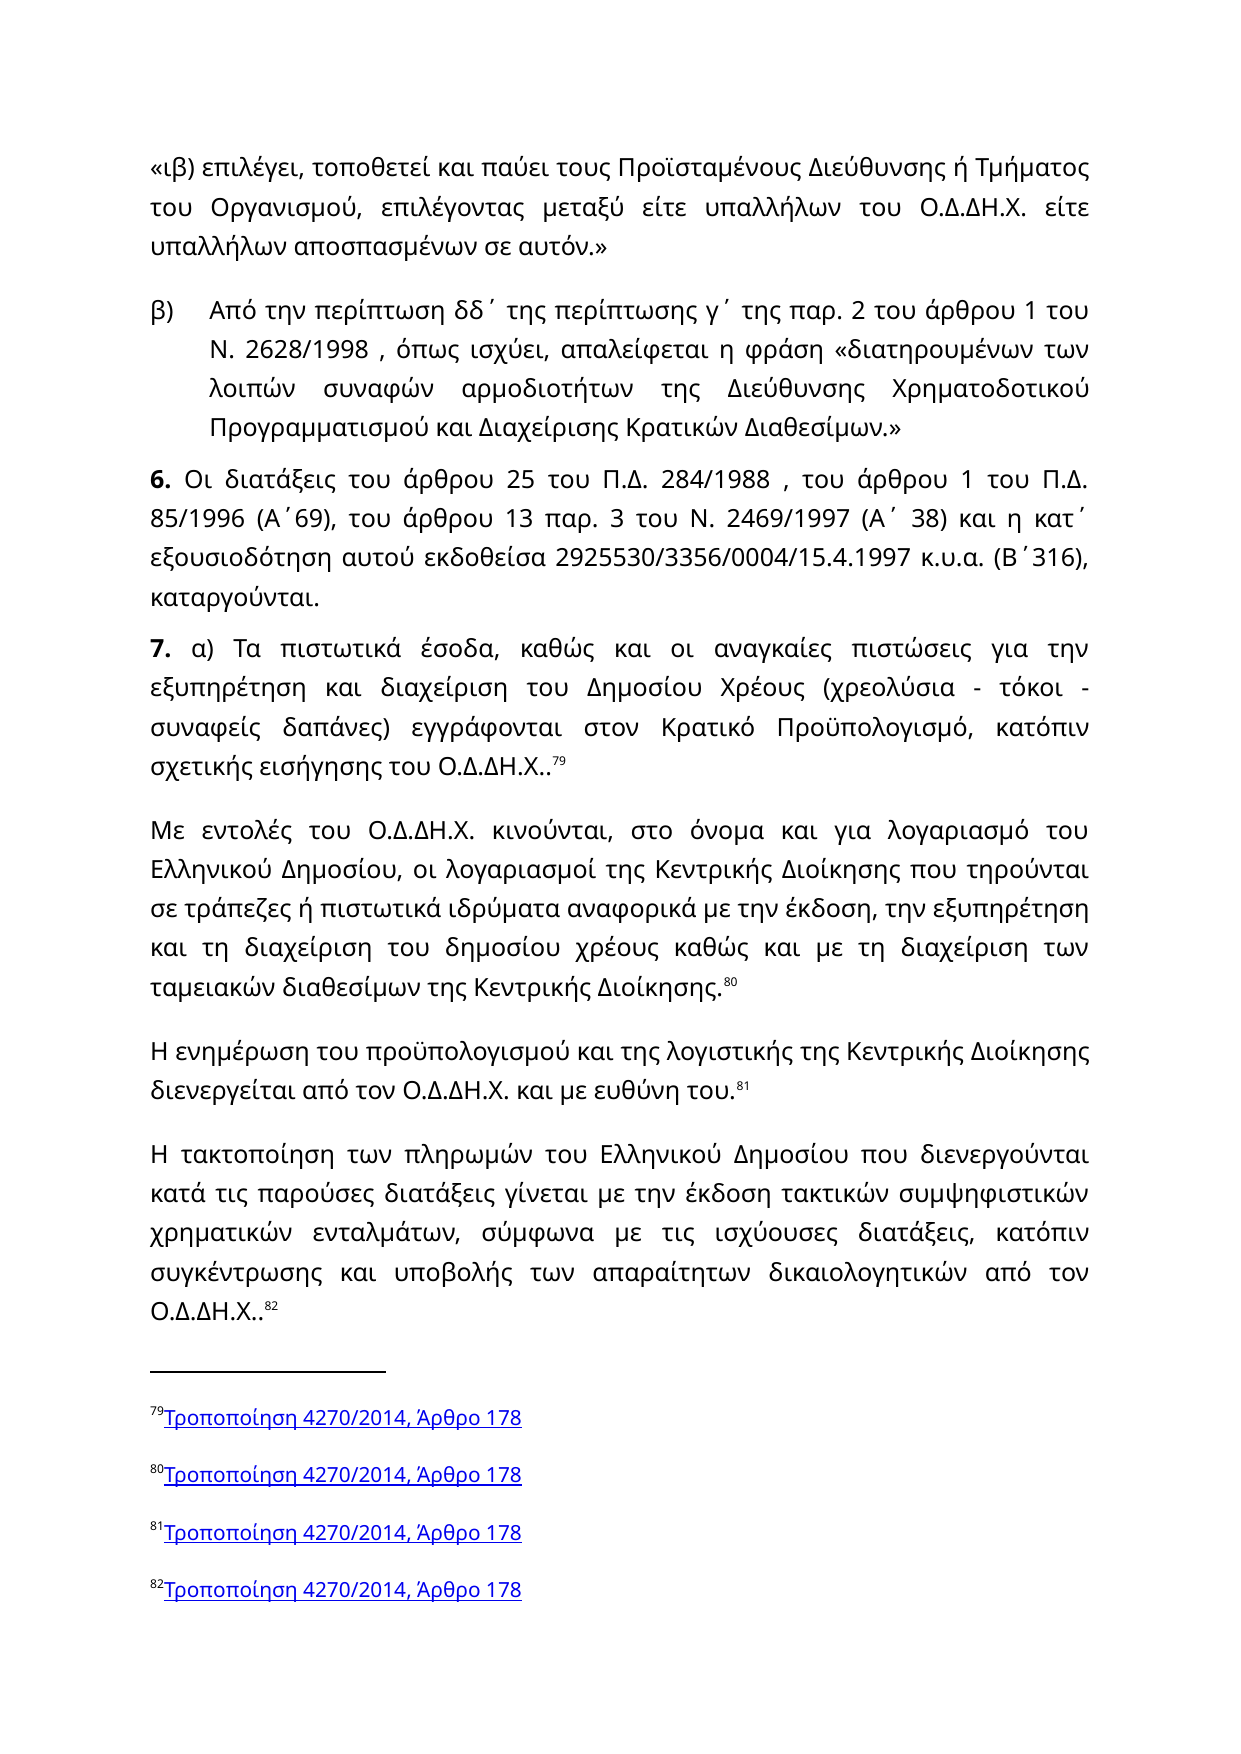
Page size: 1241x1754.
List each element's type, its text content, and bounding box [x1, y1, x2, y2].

list β) Από την περίπτωση δδ΄ της περίπτωσης γ΄ της παρ. 2 του άρθρου 1 του Ν. 2628/1998 , όπως ισχύει, απαλείφεται η φράση «διατηρουμένων των λοιπών συναφών αρμοδιοτήτων της Διεύθυνσης Χρηματοδοτικού Προγραμματισμού και Διαχείρισης Κρατικών Διαθεσίμων.» [150, 292, 1090, 444]
text Με εντολές του Ο.Δ.ΔΗ.Χ. κινούνται, στο όνομα και για λογαριασμό του Ελληνικού Δημοσίου, οι λογαριασμοί της Κεντρικής Διοίκησης που τηρούνται σε τράπεζες ή πιστωτικά ιδρύματα αναφορικά με την έκδοση, την εξυπηρέτηση και τη διαχείριση του δημοσίου χρέους καθώς και με τη διαχείριση των ταμειακών διαθεσίμων της Κεντρικής Διοίκησης. [150, 812, 1090, 1003]
text 6. Οι διατάξεις του άρθρου 25 του Π.Δ. 284/1988 , του άρθρου 1 του Π.Δ. 85/1996 (Α΄69), του άρθρου 13 παρ. 3 του Ν. 2469/1997 (Α΄ 38) και η κατ΄ εξουσιοδότηση αυτού εκδοθείσα 2925530/3356/0004/15.4.1997 κ.υ.α. (Β΄316), καταργούνται. [150, 462, 1090, 613]
text Η ενημέρωση του προϋπολογισμού και της λογιστικής της Κεντρικής Διοίκησης διενεργείται από τον Ο.Δ.ΔΗ.Χ. και με ευθύνη του. [150, 1033, 1090, 1107]
text Τροποποίηση 4270/2014, Άρθρο 178 [150, 1403, 1090, 1431]
text 7. α) Τα πιστωτικά έσοδα, καθώς και οι αναγκαίες πιστώσεις για την εξυπηρέτηση και διαχείριση του Δημοσίου Χρέους (χρεολύσια - τόκοι - συναφείς δαπάνες) εγγράφονται στον Κρατικό Προϋπολογισμό, κατόπιν σχετικής εισήγησης του Ο.Δ.ΔΗ.Χ.. [150, 631, 1090, 782]
text «ιβ) επιλέγει, τοποθετεί και παύει τους Προϊσταμένους Διεύθυνσης ή Τμήματος του Οργανισμού, επιλέγοντας μεταξύ είτε υπαλλήλων του Ο.Δ.ΔΗ.Χ. είτε υπαλλήλων αποσπασμένων σε αυτόν.» [150, 150, 1090, 262]
text Τροποποίηση 4270/2014, Άρθρο 178 [150, 1460, 1090, 1489]
text Η τακτοποίηση των πληρωμών του Ελληνικού Δημοσίου που διενεργούνται κατά τις παρούσες διατάξεις γίνεται με την έκδοση τακτικών συμψηφιστικών χρηματικών ενταλμάτων, σύμφωνα με τις ισχύουσες διατάξεις, κατόπιν συγκέντρωσης και υποβολής των απαραίτητων δικαιολογητικών από τον Ο.Δ.ΔΗ.Χ.. [150, 1137, 1090, 1327]
text Τροποποίηση 4270/2014, Άρθρο 178 [150, 1576, 1090, 1604]
text Τροποποίηση 4270/2014, Άρθρο 178 [150, 1518, 1090, 1546]
